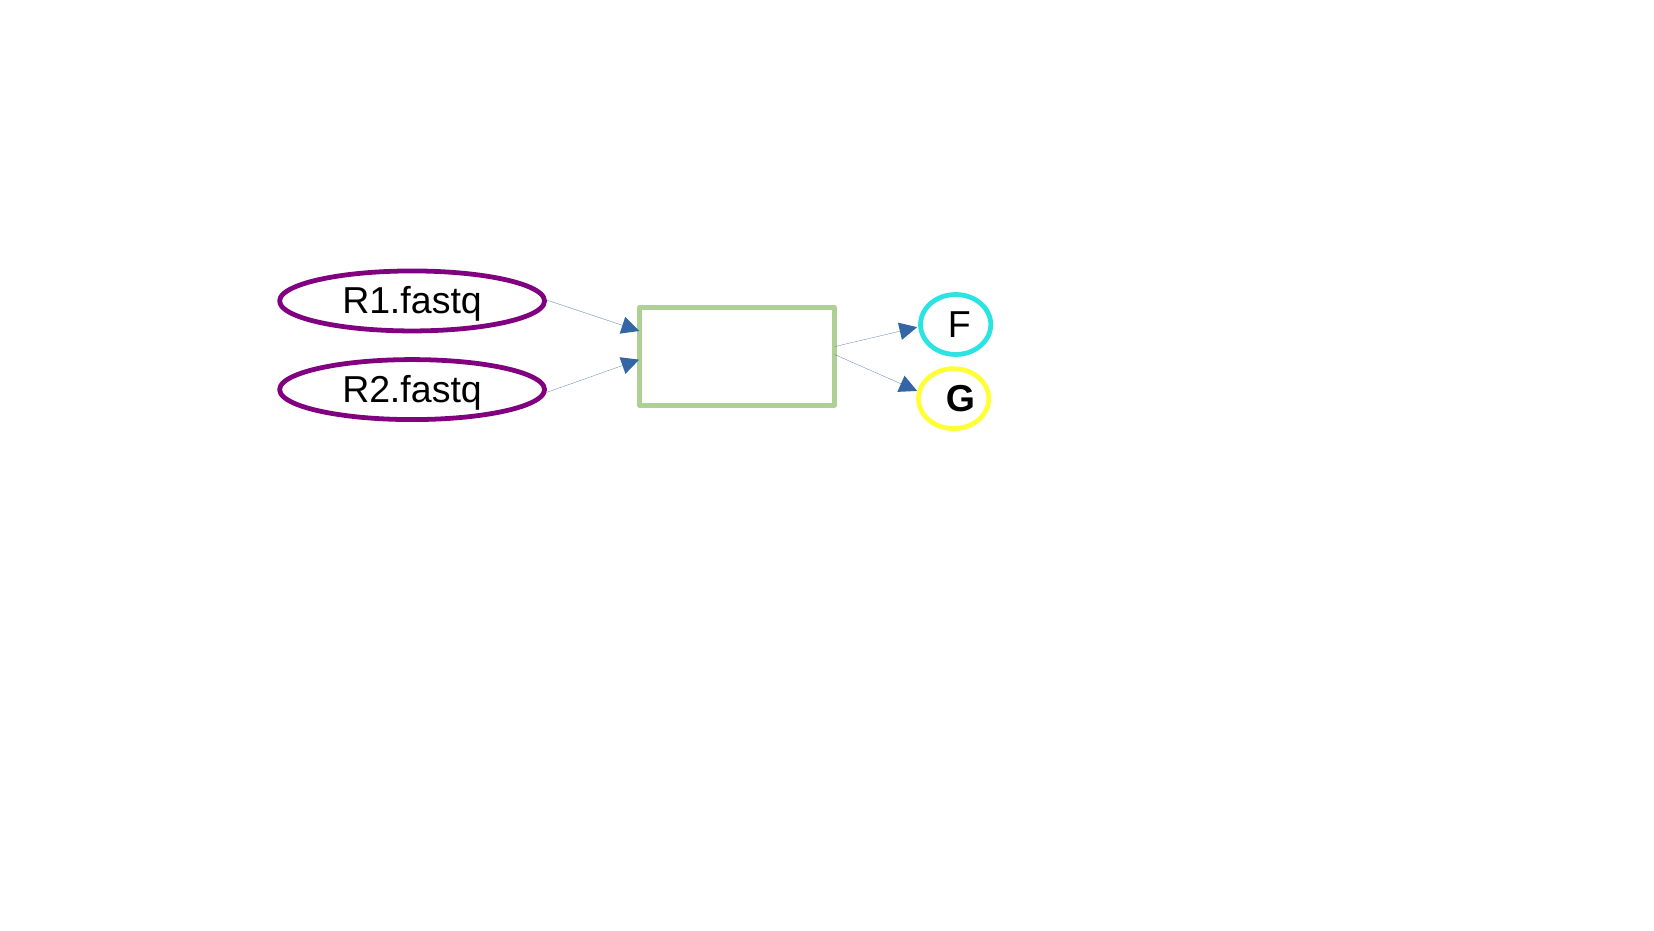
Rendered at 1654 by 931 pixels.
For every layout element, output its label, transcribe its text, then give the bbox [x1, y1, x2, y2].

text_box R2.fastq [279, 359, 545, 420]
text_box R1.fastq [279, 270, 545, 331]
text_box F [920, 294, 991, 355]
text_box G [918, 368, 989, 429]
